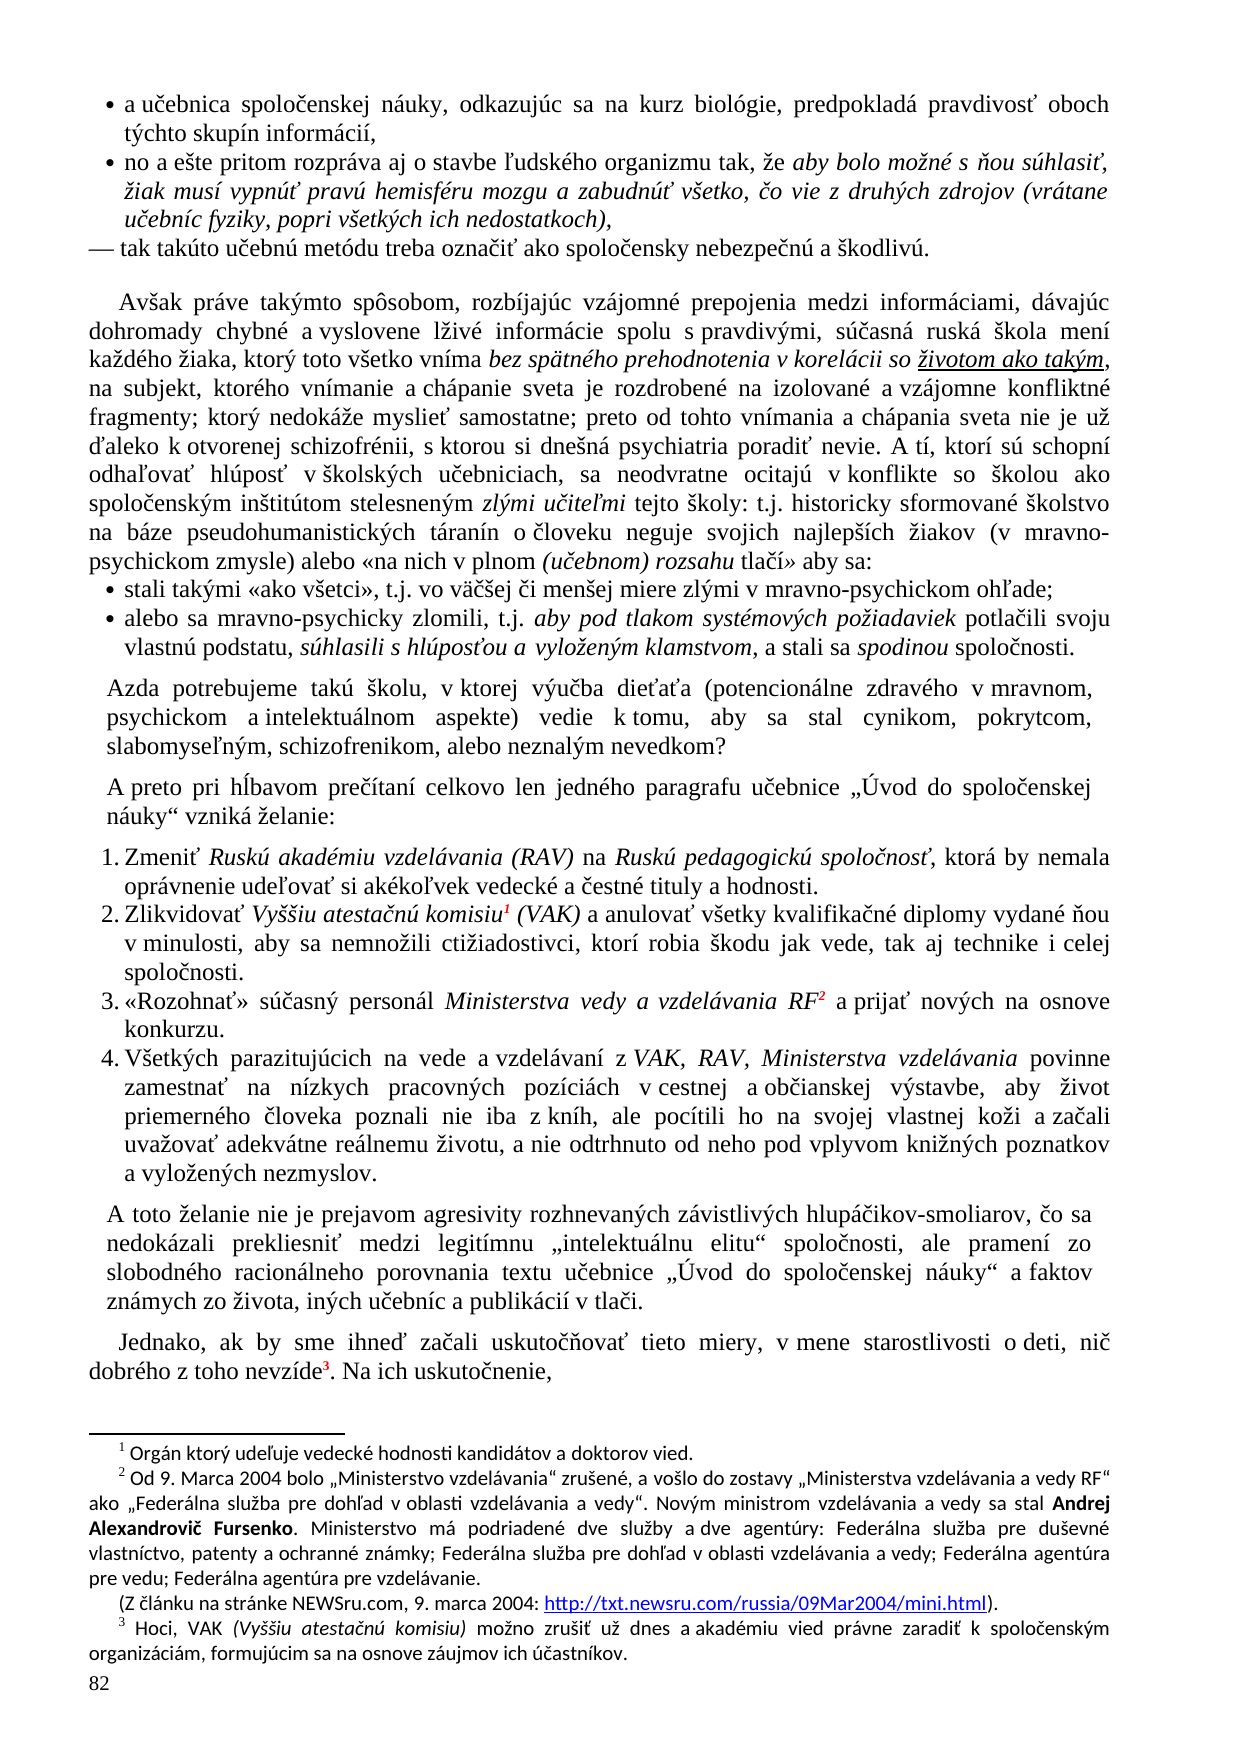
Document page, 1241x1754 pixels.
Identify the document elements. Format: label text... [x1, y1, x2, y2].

text Azda potrebujeme takú školu, v ktorej výučba dieťaťa (potencionálne zdravého v mravnom, psychickom a intelektuálnom aspekte) vedie k tomu, aby sa stal cynikom, pokrytcom, slabomyseľným, schizofrenikom, alebo neznalým nevedkom? [106, 673, 1093, 759]
list no a ešte pritom rozpráva aj o stavbe ľudského organizmu tak, že aby bolo možné s ňou súhlasiť, žiak musí vypnúť pravú hemisféru mozgu a zabudnúť všetko, čo vie z druhých zdrojov (vrátane učebníc fyziky, popri všetkých ich nedostatkoch), [106, 147, 1110, 233]
list «Rozohnať» súčasný personál Ministerstva vedy a vzdelávania RF a prijať nových na osnove konkurzu. [94, 986, 1110, 1043]
list Zlikvidovať Vyššiu atestačnú komisiu (VAK) a anulovať všetky kvalifikačné diplomy vydané ňou v minulosti, aby sa nemnožili ctižiadostivci, ktorí robia škodu jak vede, tak aj technike i celej spoločnosti. [94, 899, 1110, 986]
list stali takými «ako všetci», t.j. vo väčšej či menšej miere zlými v mravno-psychickom ohľade; [106, 574, 1110, 603]
list Od 9. Marca 2004 bolo „Ministerstvo vzdelávania“ zrušené, a vošlo do zostavy „Ministerstva vzdelávania a vedy RF“ ako „Federálna služba pre dohľad v oblasti vzdelávania a vedy“. Novým ministrom vzdelávania a vedy sa stal Andrej Alexandrovič Fursenko. Ministerstvo má podriadené dve služby a dve agentúry: Federálna služba pre duševné vlastníctvo, patenty a ochranné známky; Federálna služba pre dohľad v oblasti vzdelávania a vedy; Federálna agentúra pre vedu; Federálna agentúra pre vzdelávanie. [89, 1465, 1110, 1590]
text A preto pri hĺbavom prečítaní celkovo len jedného paragrafu učebnice „Úvod do spoločenskej náuky“ vzniká želanie: [106, 772, 1093, 829]
text Jednako, ak by sme ihneď začali uskutočňovať tieto miery, v mene starostlivosti o deti, nič dobrého z toho nevzíde. Na ich uskutočnenie, [89, 1327, 1110, 1384]
list Orgán ktorý udeľuje vedecké hodnosti kandidátov a doktorov vied. [89, 1440, 1110, 1465]
list Všetkých parazitujúcich na vede a vzdelávaní z VAK, RAV, Ministerstva vzdelávania povinne zamestnať na nízkych pracovných pozíciách v cestnej a občianskej výstavbe, aby život priemerného človeka poznali nie iba z kníh, ale pocítili ho na svojej vlastnej koži a začali uvažovať adekvátne reálnemu životu, a nie odtrhnuto od neho pod vplyvom knižných poznatkov a vyložených nezmyslov. [94, 1043, 1110, 1187]
text A toto želanie nie je prejavom agresivity rozhnevaných závistlivých hlupáčikov-smoliarov, čo sa nedokázali prekliesniť medzi legitímnu „intelektuálnu elitu“ spoločnosti, ale pramení zo slobodného racionálneho porovnania textu učebnice „Úvod do spoločenskej náuky“ a faktov známych zo života, iných učebníc a publikácií v tlači. [106, 1199, 1093, 1314]
list alebo sa mravno-psychicky zlomili, t.j. aby pod tlakom systémových požiadaviek potlačili svoju vlastnú podstatu, súhlasili s hlúposťou a vyloženým klamstvom, a stali sa spodinou spoločnosti. [106, 603, 1110, 661]
text — tak takúto učebnú metódu treba označiť ako spoločensky nebezpečnú a škodlivú. [89, 233, 1110, 262]
text Hoci, VAK (Vyššiu atestačnú komisiu) možno zrušiť už dnes a akadémiu vied právne zaradiť k spoločenským organizáciám, formujúcim sa na osnove záujmov ich účastníkov. [89, 1615, 1110, 1665]
list Zmeniť Ruskú akadémiu vzdelávania (RAV) na Ruskú pedagogickú spoločnosť, ktorá by nemala oprávnenie udeľovať si akékoľvek vedecké a čestné tituly a hodnosti. [94, 842, 1110, 899]
list a učebnica spoločenskej náuky, odkazujúc sa na kurz biológie, predpokladá pravdivosť oboch týchto skupín informácií, [106, 89, 1110, 147]
text Avšak práve takýmto spôsobom, rozbíjajúc vzájomné prepojenia medzi informáciami, dávajúc dohromady chybné a vyslovene lživé informácie spolu s pravdivými, súčasná ruská škola mení každého žiaka, ktorý toto všetko vníma bez spätného prehodnotenia v korelácii so životom ako takým, na subjekt, ktorého vnímanie a chápanie sveta je rozdrobené na izolované a vzájomne konfliktné fragmenty; ktorý nedokáže myslieť samostatne; preto od tohto vnímania a chápania sveta nie je už ďaleko k otvorenej schizofrénii, s ktorou si dnešná psychiatria poradiť nevie. A tí, ktorí sú schopní odhaľovať hlúposť v školských učebniciach, sa neodvratne ocitajú v konflikte so školou ako spoločenským inštitútom stelesneným zlými učiteľmi tejto školy: t.j. historicky sformované školstvo na báze pseudohumanistických táranín o človeku neguje svojich najlepších žiakov (v mravno-psychickom zmysle) alebo «na nich v plnom (učebnom) rozsahu tlačí» aby sa: [89, 287, 1110, 574]
list (Z článku na stránke NEWSru.com, 9. marca 2004: http://txt.newsru.com/russia/09Mar2004/mini.html). [89, 1590, 1110, 1615]
